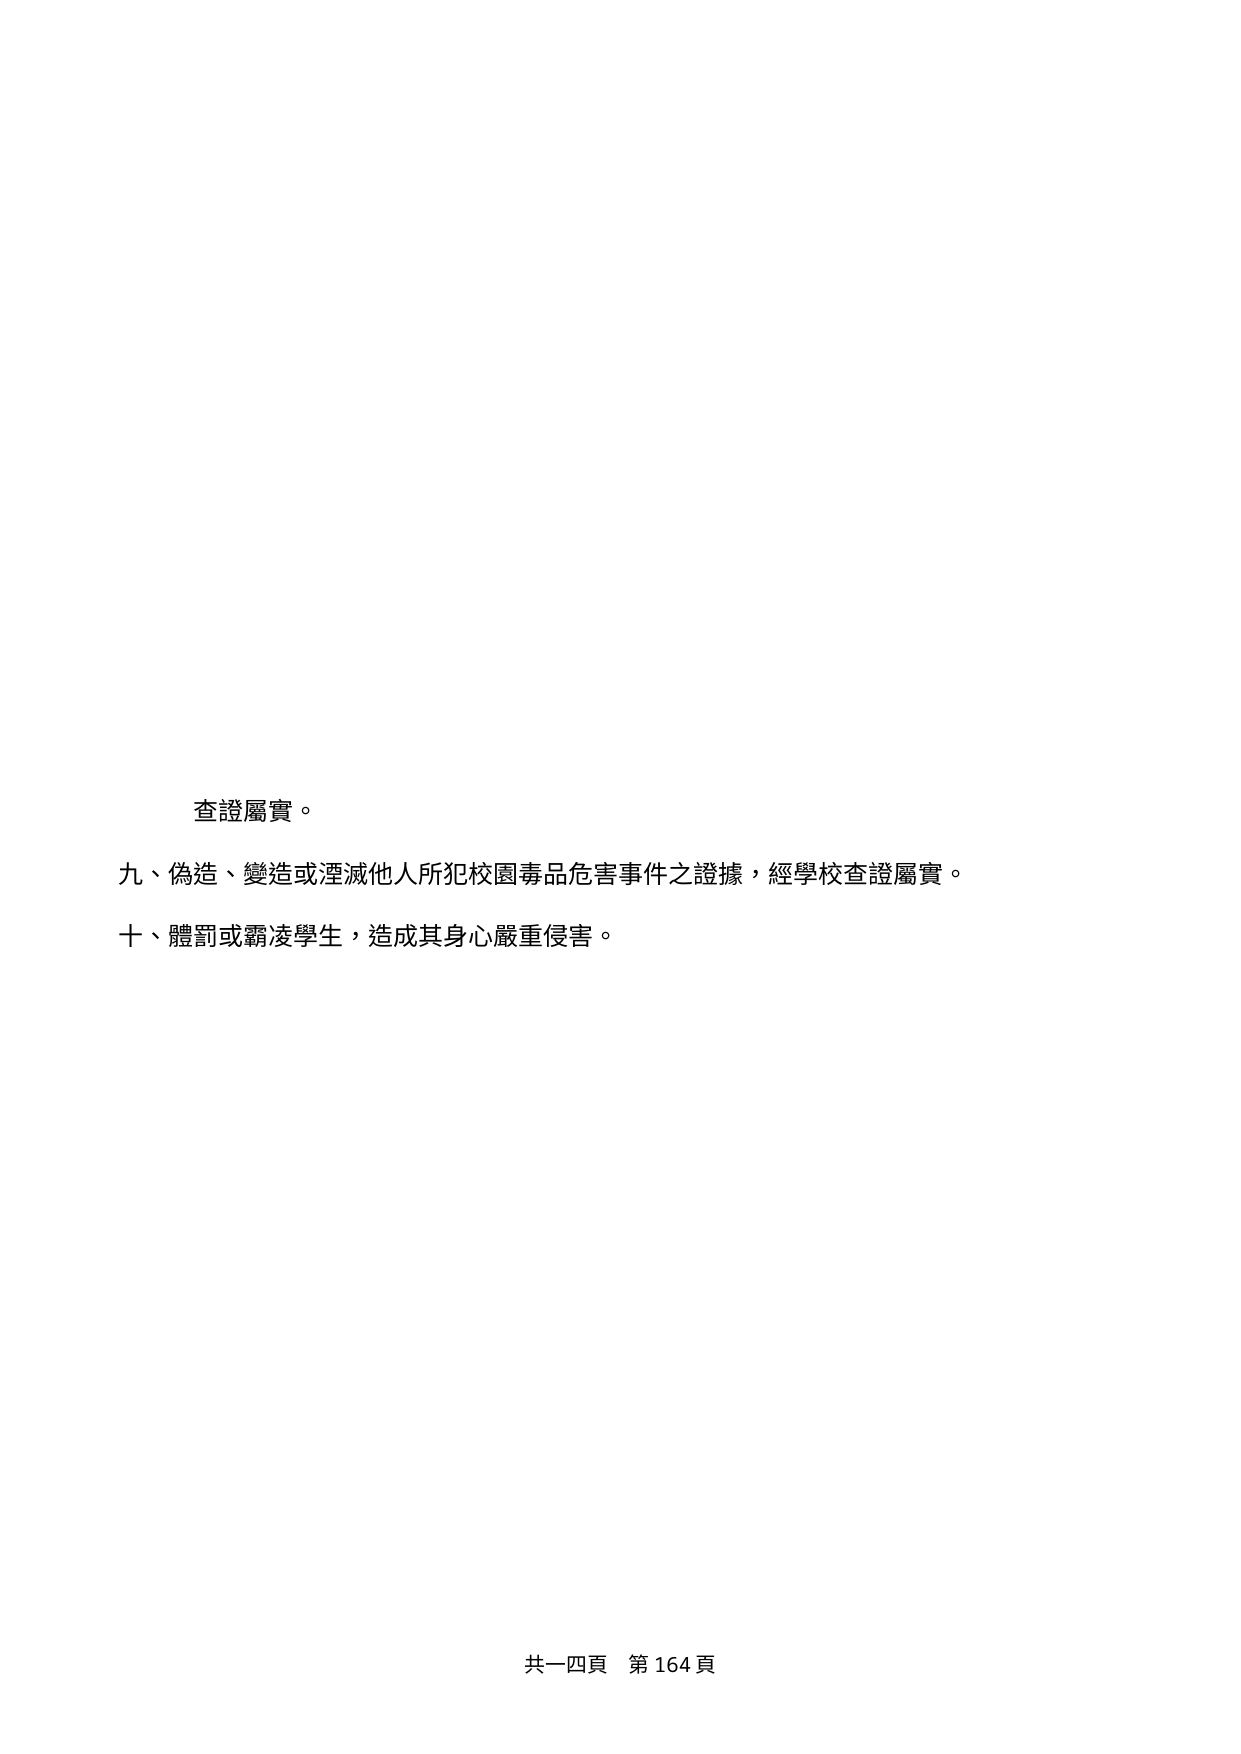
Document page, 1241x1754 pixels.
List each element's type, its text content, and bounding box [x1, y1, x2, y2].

text 十、體罰或霸凌學生，造成其身心嚴重侵害。 [118, 893, 1122, 956]
text 九、偽造、變造或湮滅他人所犯校園毒品危害事件之證據，經學校查證屬實。 [118, 831, 1122, 893]
text 查證屬實。 [118, 768, 1122, 831]
